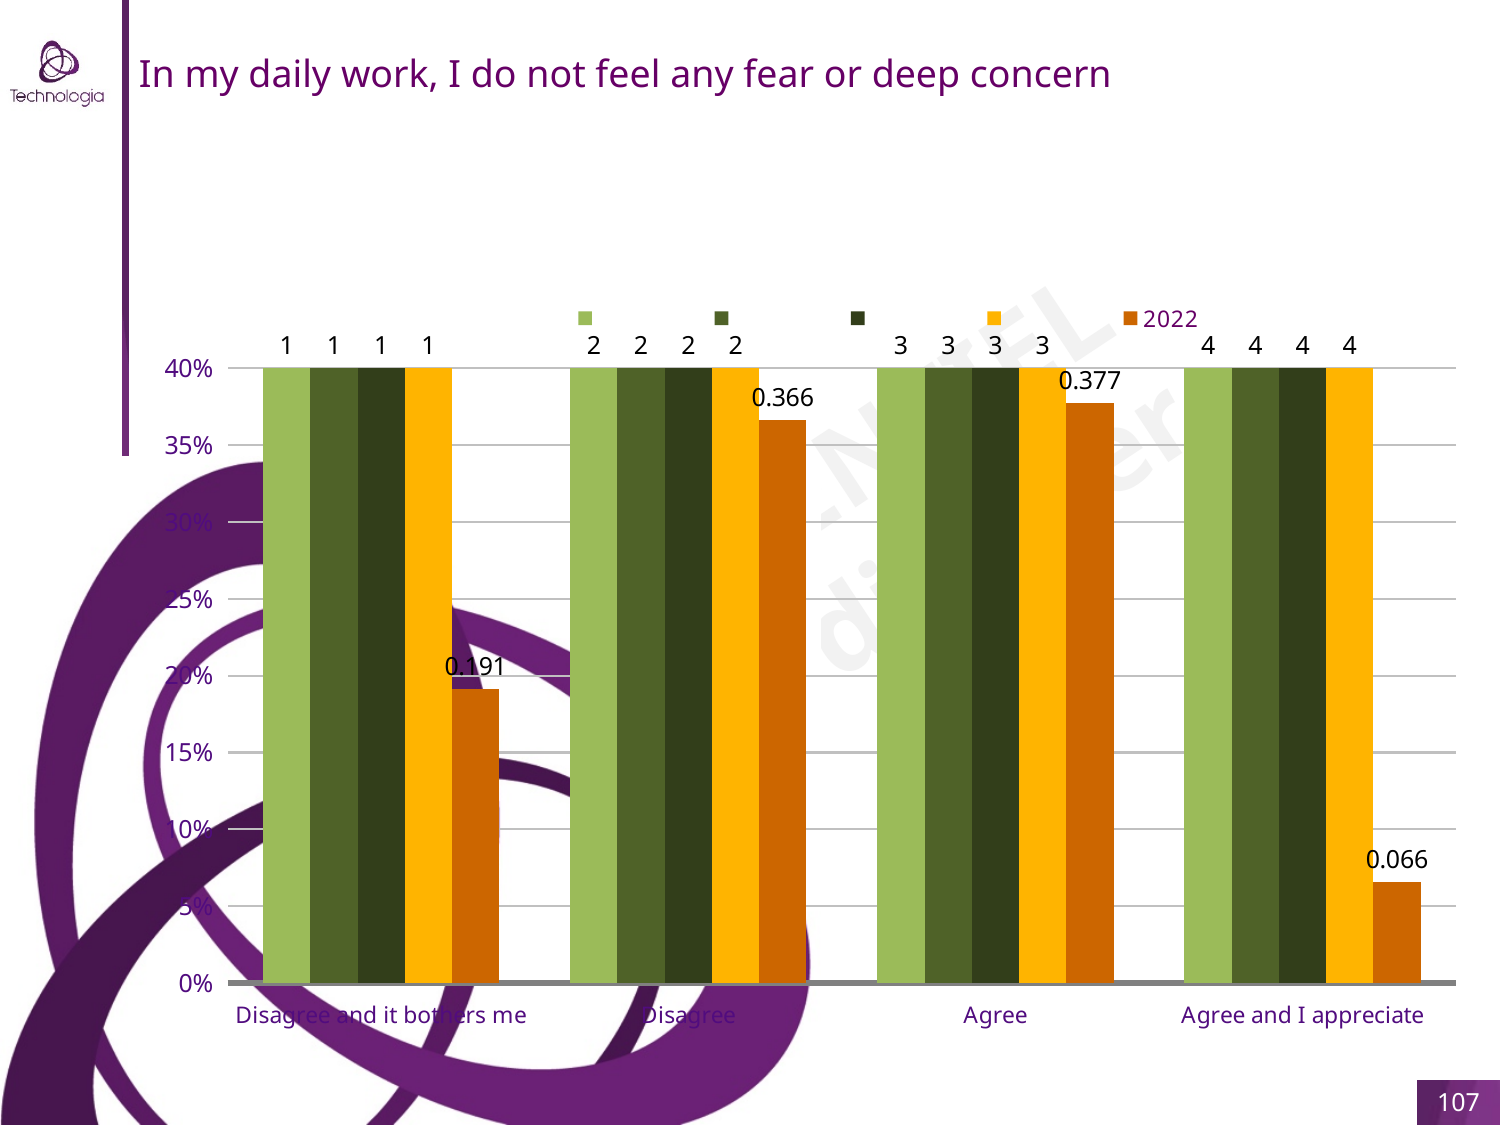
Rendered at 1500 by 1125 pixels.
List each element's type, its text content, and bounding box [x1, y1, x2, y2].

picture [0, 33, 113, 114]
picture [0, 0, 821, 1125]
picture [1417, 1080, 1500, 1125]
title In my daily work, I do not feel any fear or deep concern [123, 42, 1282, 185]
chart [123, 215, 1460, 1083]
